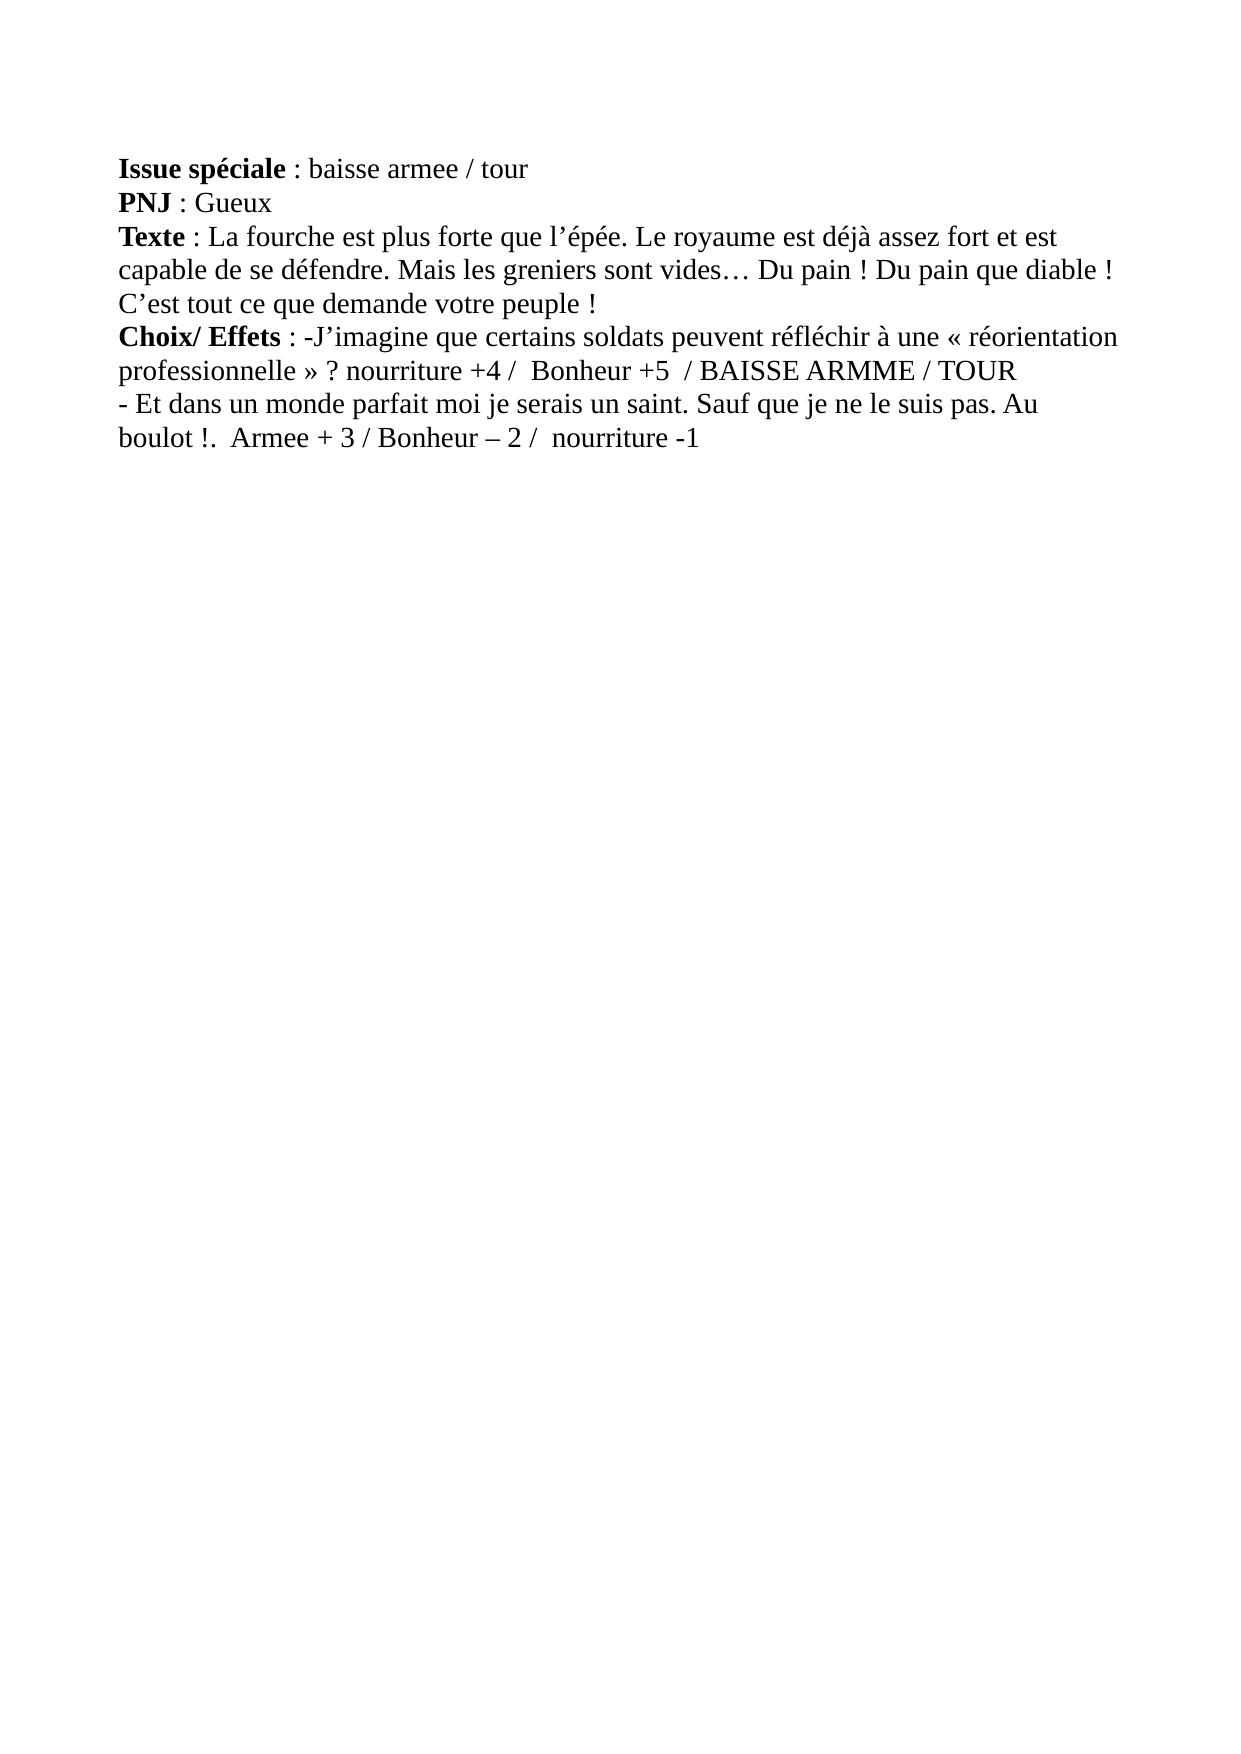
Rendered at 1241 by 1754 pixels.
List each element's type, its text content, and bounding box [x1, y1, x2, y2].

text Choix/ Effets : -J’imagine que certains soldats peuvent réfléchir à une « réorientation professionnelle » ? nourriture +4 / Bonheur +5 / BAISSE ARMME / TOUR [118, 319, 1122, 386]
text - Et dans un monde parfait moi je serais un saint. Sauf que je ne le suis pas. Au boulot !. Armee + 3 / Bonheur – 2 / nourriture -1 [118, 386, 1122, 453]
text Texte : La fourche est plus forte que l’épée. Le royaume est déjà assez fort et est capable de se défendre. Mais les greniers sont vides… Du pain ! Du pain que diable ! C’est tout ce que demande votre peuple ! [118, 219, 1122, 319]
text Issue spéciale : baisse armee / tour [118, 152, 1122, 185]
text PNJ : Gueux [118, 185, 1122, 219]
